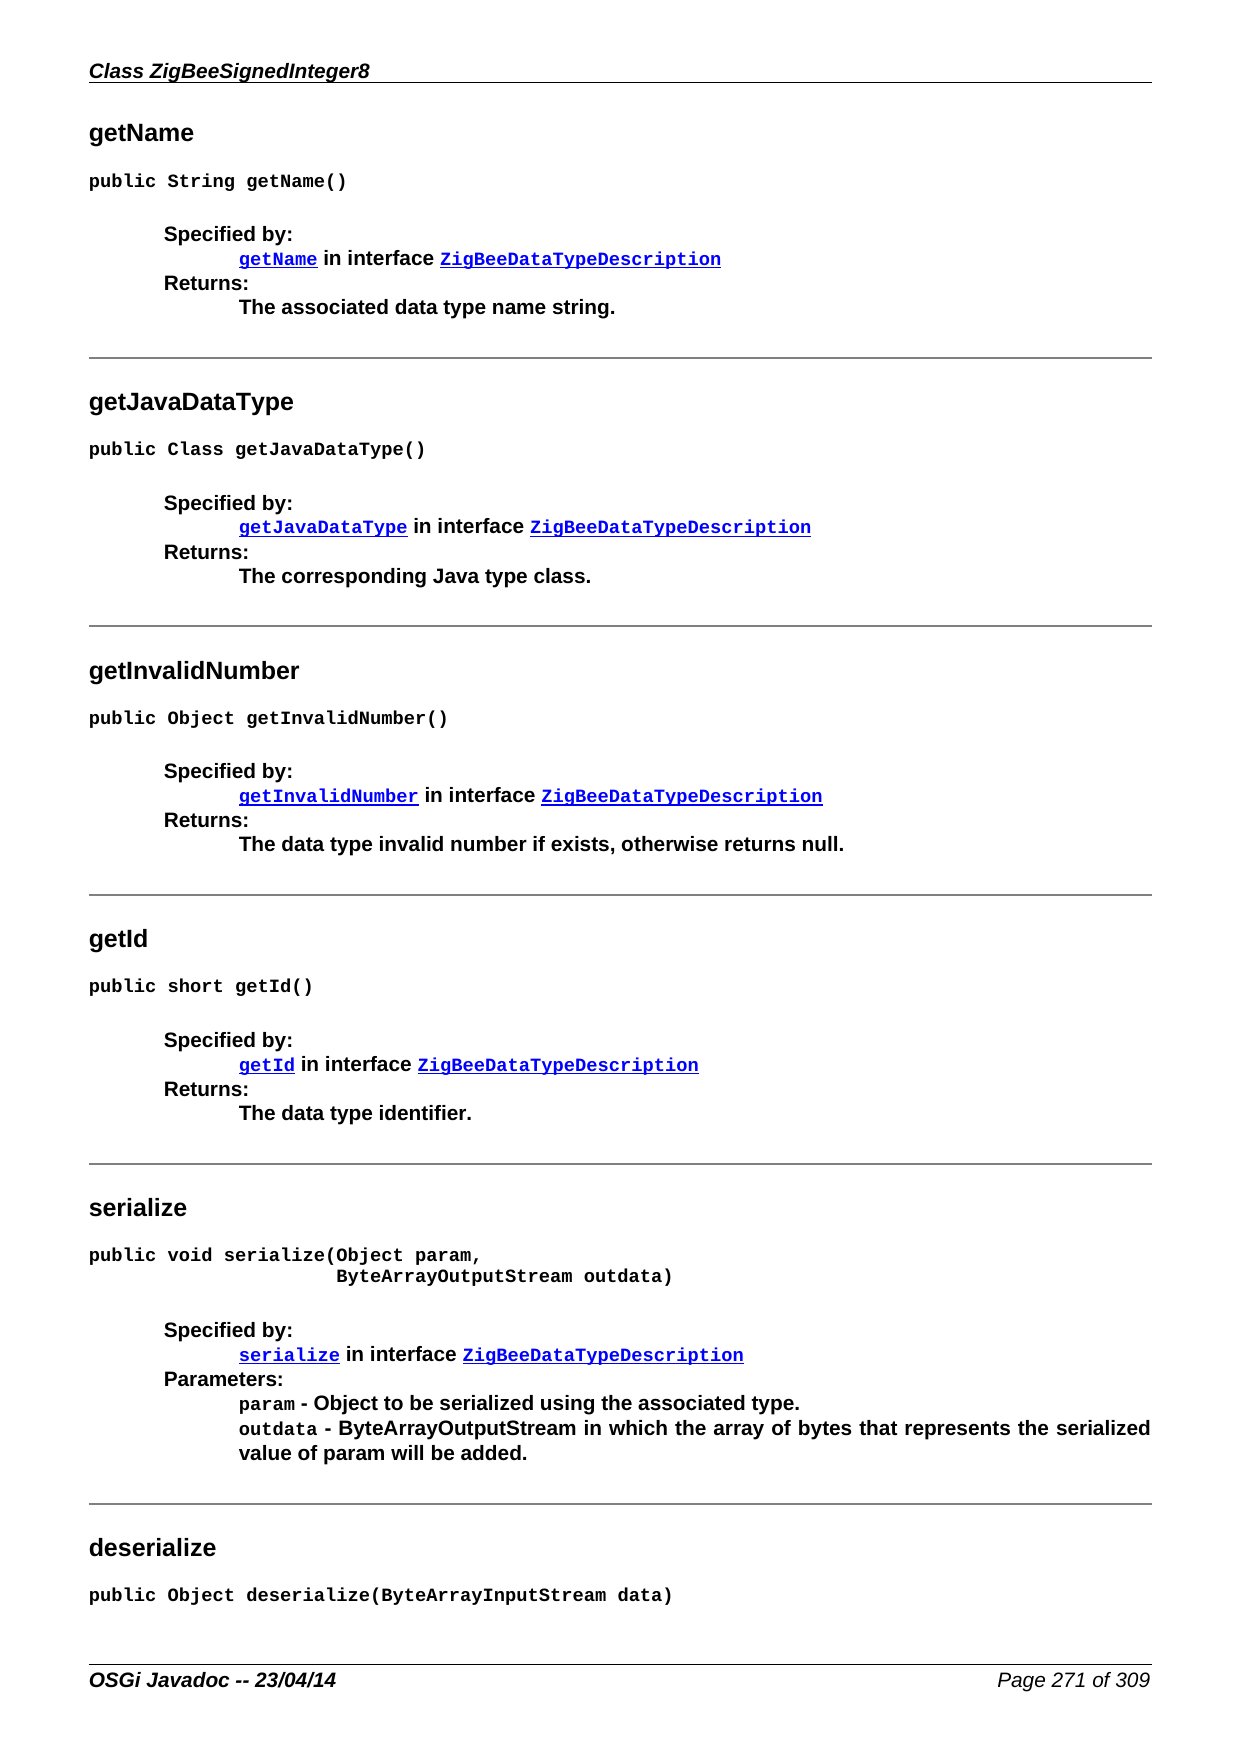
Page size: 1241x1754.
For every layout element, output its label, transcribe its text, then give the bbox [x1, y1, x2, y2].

subtitle serialize [88, 1193, 1152, 1222]
text Specified by: [163, 1318, 1152, 1342]
text Specified by: [163, 1028, 1152, 1052]
subtitle getName [88, 118, 1152, 147]
text public Object getInvalidNumber() [88, 709, 1152, 730]
text getName in interface ZigBeeDataTypeDescription [238, 246, 1152, 271]
text Returns: [163, 808, 1152, 832]
text getJavaDataType in interface ZigBeeDataTypeDescription [238, 514, 1152, 539]
text Returns: [163, 539, 1152, 563]
subtitle deserialize [88, 1533, 1152, 1562]
text public String getName() [88, 171, 1152, 193]
text getId in interface ZigBeeDataTypeDescription [238, 1052, 1152, 1077]
text serialize in interface ZigBeeDataTypeDescription [238, 1342, 1152, 1367]
text Specified by: [163, 490, 1152, 514]
text getInvalidNumber in interface ZigBeeDataTypeDescription [238, 783, 1152, 808]
text public Object deserialize(ByteArrayInputStream data) [88, 1586, 1152, 1607]
text Specified by: [163, 222, 1152, 246]
text The data type identifier. [238, 1101, 1152, 1125]
text The corresponding Java type class. [238, 563, 1152, 587]
subtitle getId [88, 924, 1152, 953]
text outdata - ByteArrayOutputStream in which the array of bytes that represents the serialized value of param will be added. [238, 1416, 1152, 1465]
text Returns: [163, 271, 1152, 295]
subtitle getInvalidNumber [88, 656, 1152, 684]
text public short getId() [88, 977, 1152, 998]
text public Class getJavaDataType() [88, 440, 1152, 461]
text param - Object to be serialized using the associated type. [238, 1391, 1152, 1416]
text Parameters: [163, 1367, 1152, 1391]
text Specified by: [163, 759, 1152, 783]
text The associated data type name string. [238, 295, 1152, 319]
subtitle getJavaDataType [88, 387, 1152, 416]
text The data type invalid number if exists, otherwise returns null. [238, 832, 1152, 856]
text public void serialize(Object param, ByteArrayOutputStream outdata) [88, 1246, 1152, 1288]
text Returns: [163, 1077, 1152, 1101]
